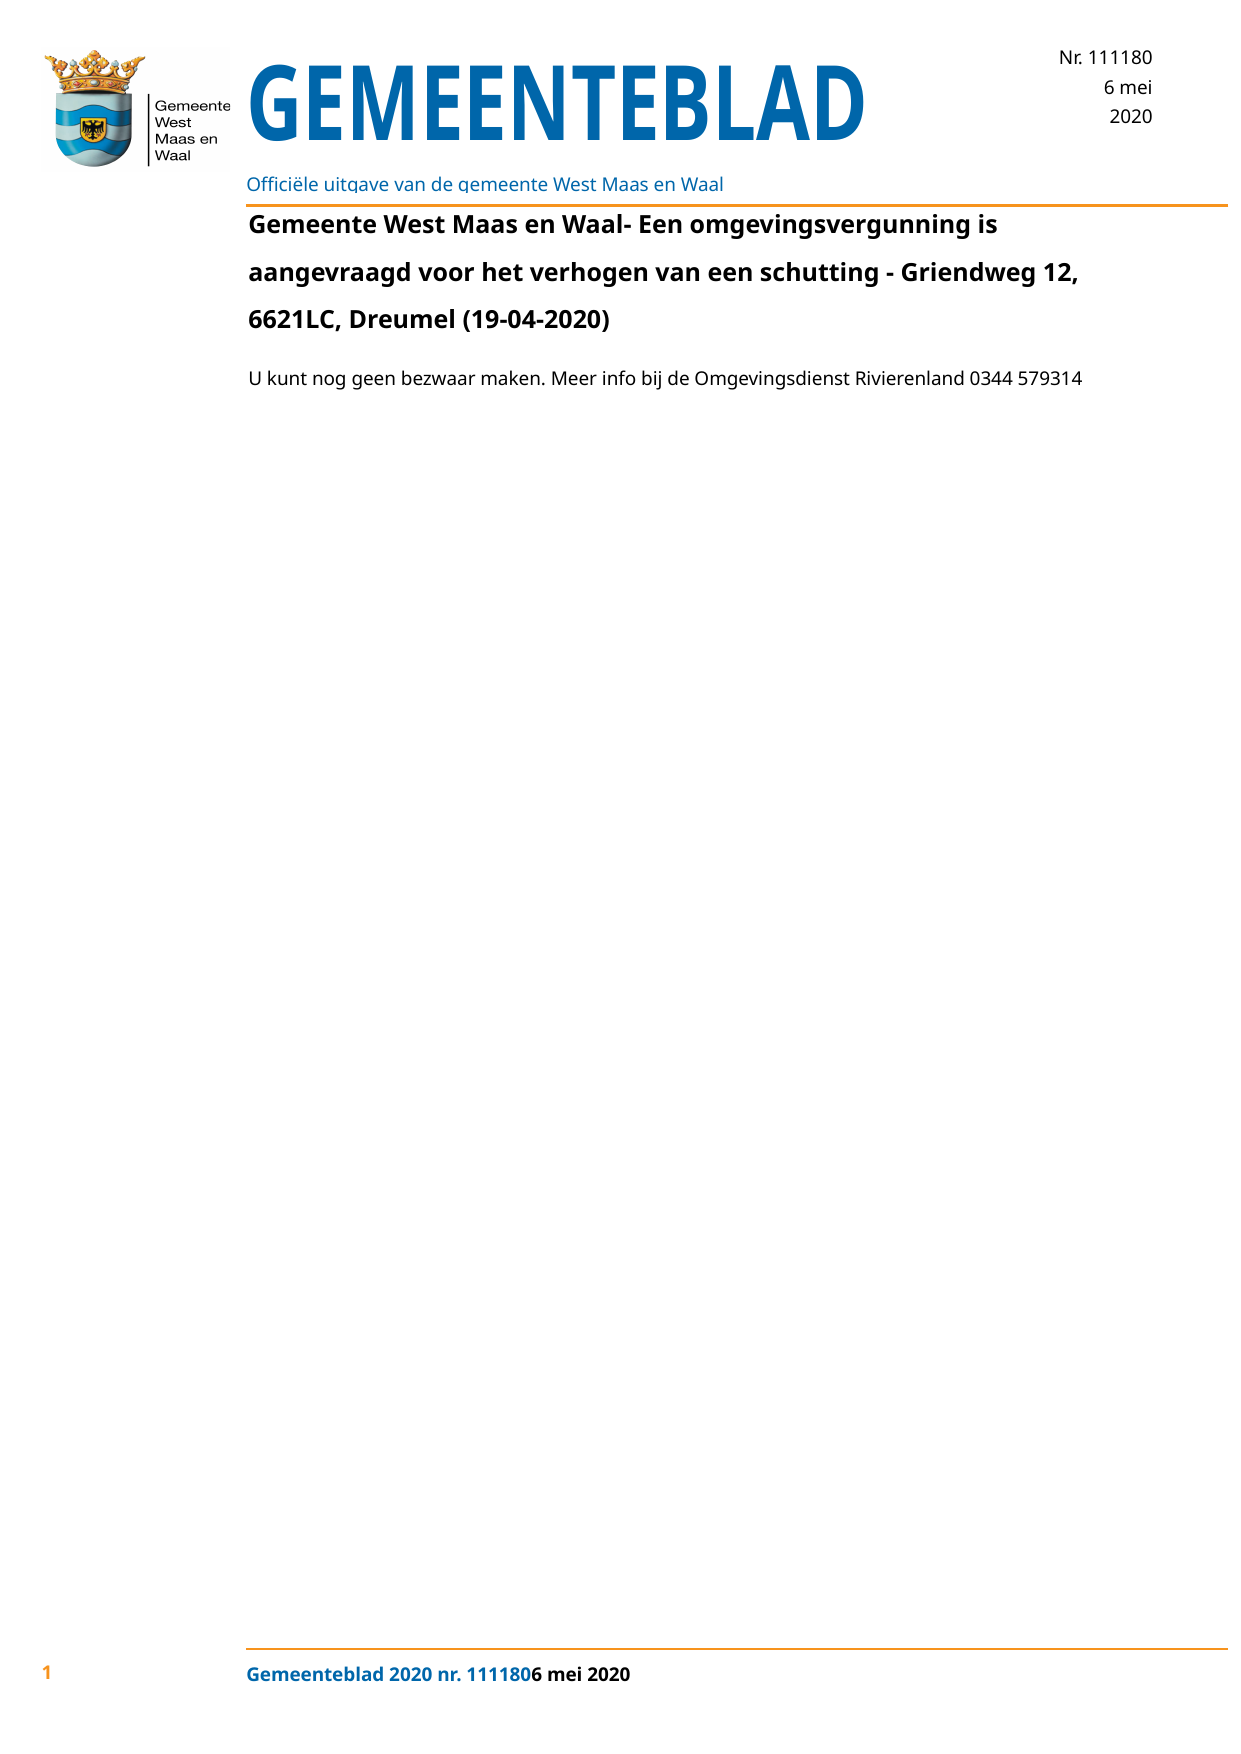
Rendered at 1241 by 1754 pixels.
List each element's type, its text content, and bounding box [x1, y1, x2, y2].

picture [41, 47, 231, 172]
text Gemeente West Maas en Waal- Een omgevingsvergunning is aangevraagd voor het verhogen van een schutting - Griendweg 12, 6621LC, Dreumel (19-04-2020) [248, 207, 1152, 336]
text U kunt nog geen bezwaar maken. Meer info bij de Omgevingsdienst Rivierenland 0344 579314 [248, 366, 1152, 391]
